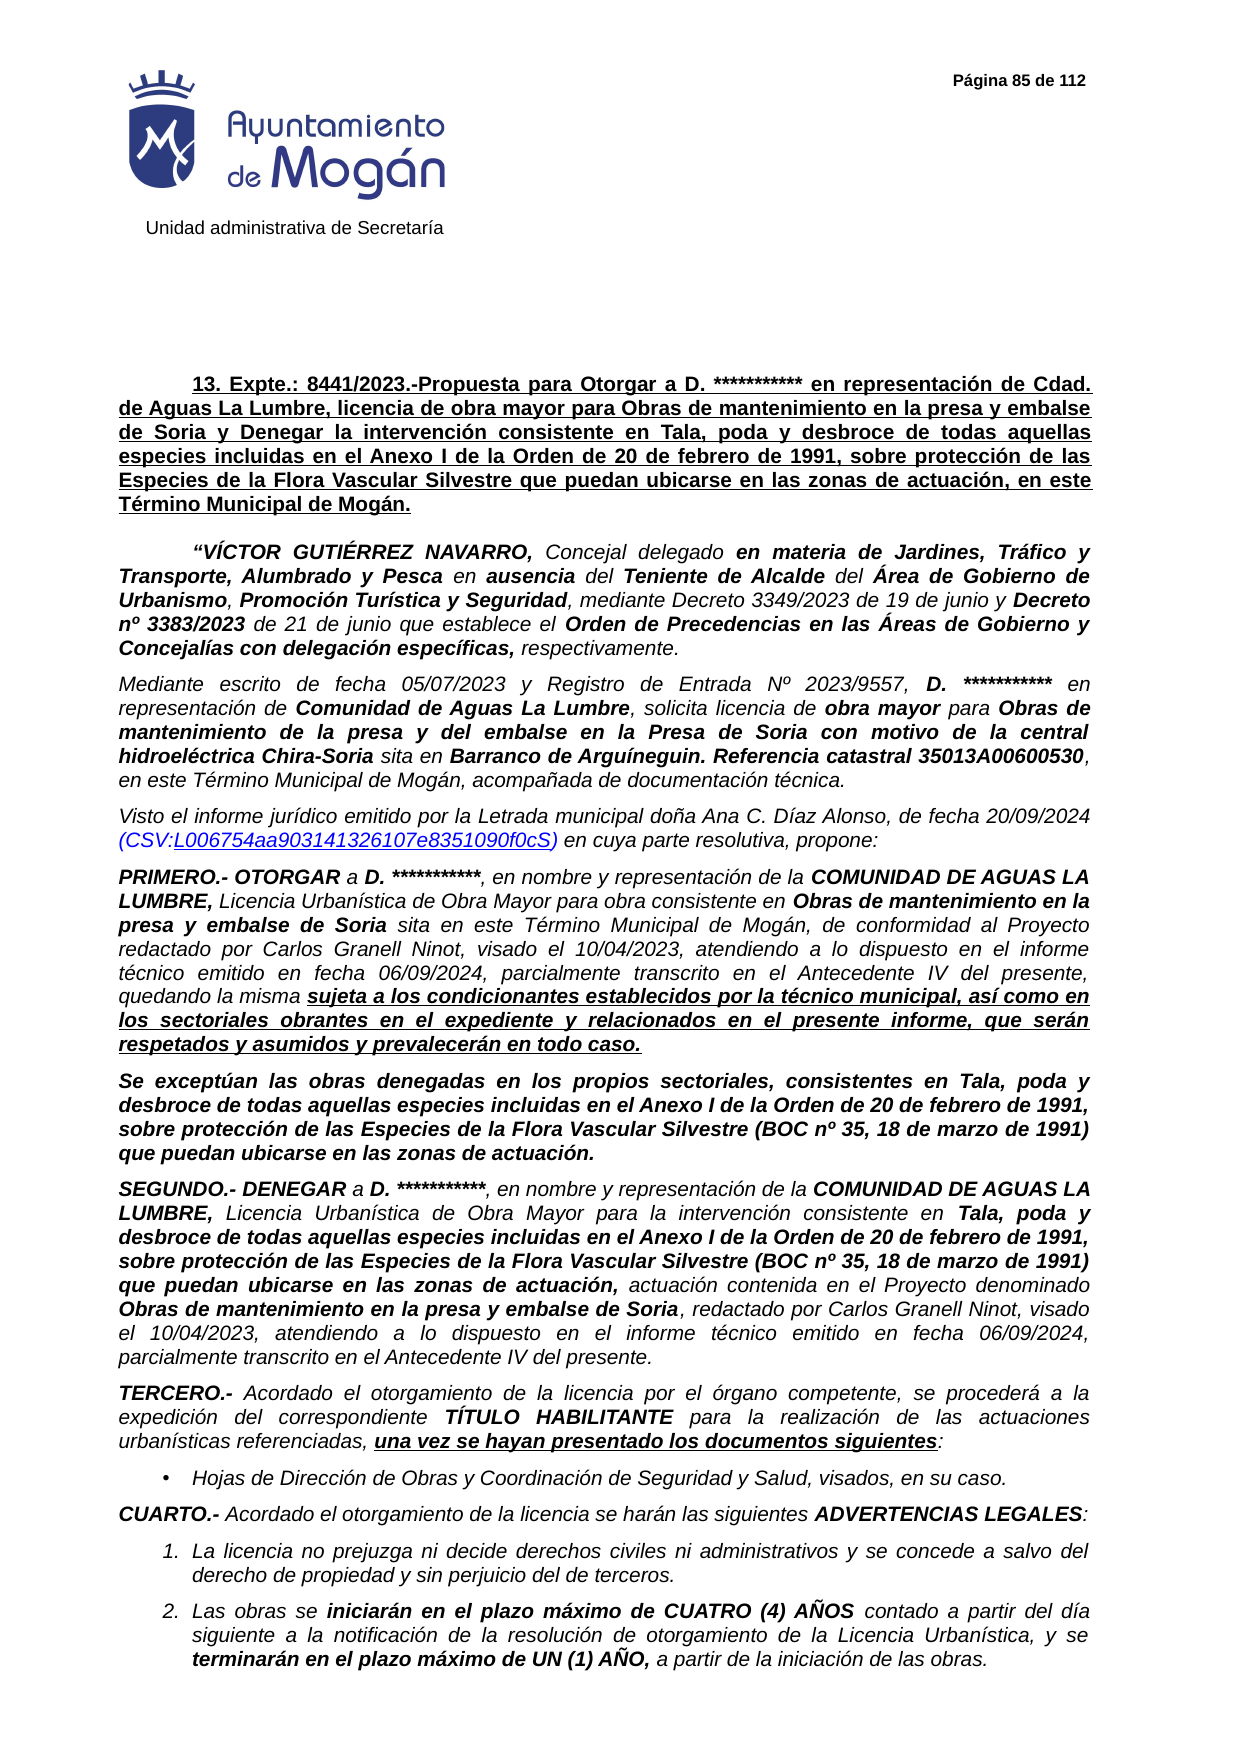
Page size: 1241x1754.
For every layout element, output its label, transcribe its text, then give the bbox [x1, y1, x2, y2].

text Visto el informe jurídico emitido por la Letrada municipal doña Ana C. Díaz Alonso, de fecha 20/09/2024 (CSV:L006754aa903141326107e8351090f0cS) en cuya parte resolutiva, propone: [118, 804, 1092, 852]
text TERCERO.- Acordado el otorgamiento de la licencia por el órgano competente, se procederá a la expedición del correspondiente TÍTULO HABILITANTE para la realización de las actuaciones urbanísticas referenciadas, una vez se hayan presentado los documentos siguientes: [118, 1381, 1092, 1453]
text “VÍCTOR GUTIÉRREZ NAVARRO, Concejal delegado en materia de Jardines, Tráfico y Transporte, Alumbrado y Pesca en ausencia del Teniente de Alcalde del Área de Gobierno de Urbanismo, Promoción Turística y Seguridad, mediante Decreto 3349/2023 de 19 de junio y Decreto nº 3383/2023 de 21 de junio que establece el Orden de Precedencias en las Áreas de Gobierno y Concejalías con delegación específicas, respectivamente. [118, 539, 1092, 659]
text de Soria y Denegar la intervención consistente en Tala, poda y desbroce de todas aquellas [118, 418, 1092, 441]
list Las obras se iniciarán en el plazo máximo de CUATRO (4) AÑOS contado a partir del día siguiente a la notificación de la resolución de otorgamiento de la Licencia Urbanística, y se terminarán en el plazo máximo de UN (1) AÑO, a partir de la iniciación de las obras. [162, 1599, 1092, 1671]
text especies incluidas en el Anexo I de la Orden de 20 de febrero de 1991, sobre protección de las [118, 442, 1092, 465]
list Hojas de Dirección de Obras y Coordinación de Seguridad y Salud, visados, en su caso. [162, 1466, 1092, 1489]
text Especies de la Flora Vascular Silvestre que puedan ubicarse en las zonas de actuación, en este [118, 466, 1092, 489]
picture [128, 70, 445, 206]
text CUARTO.- Acordado el otorgamiento de la licencia se harán las siguientes ADVERTENCIAS LEGALES: [118, 1502, 1092, 1526]
text SEGUNDO.- DENEGAR a D. ***********, en nombre y representación de la COMUNIDAD DE AGUAS LA LUMBRE, Licencia Urbanística de Obra Mayor para la intervención consistente en Tala, poda y desbroce de todas aquellas especies incluidas en el Anexo I de la Orden de 20 de febrero de 1991, sobre protección de las Especies de la Flora Vascular Silvestre (BOC nº 35, 18 de marzo de 1991) que puedan ubicarse en las zonas de actuación, actuación contenida en el Proyecto denominado Obras de mantenimiento en la presa y embalse de Soria, redactado por Carlos Granell Ninot, visado el 10/04/2023, atendiendo a lo dispuesto en el informe técnico emitido en fecha 06/09/2024, parcialmente transcrito en el Antecedente IV del presente. [118, 1177, 1092, 1369]
text Término Municipal de Mogán. [118, 490, 1092, 516]
text 13. Expte.: 8441/2023.-Propuesta para Otorgar a D. *********** en representación de Cdad. de Aguas La Lumbre, licencia de obra mayor para Obras de mantenimiento en la presa y embalse [118, 372, 1092, 417]
text Mediante escrito de fecha 05/07/2023 y Registro de Entrada Nº 2023/9557, D. *********** en representación de Comunidad de Aguas La Lumbre, solicita licencia de obra mayor para Obras de mantenimiento de la presa y del embalse en la Presa de Soria con motivo de la central hidroeléctrica Chira-Soria sita en Barranco de Arguíneguin. Referencia catastral 35013A00600530, en este Término Municipal de Mogán, acompañada de documentación técnica. [118, 672, 1092, 792]
text PRIMERO.- OTORGAR a D. ***********, en nombre y representación de la COMUNIDAD DE AGUAS LA LUMBRE, Licencia Urbanística de Obra Mayor para obra consistente en Obras de mantenimiento en la presa y embalse de Soria sita en este Término Municipal de Mogán, de conformidad al Proyecto redactado por Carlos Granell Ninot, visado el 10/04/2023, atendiendo a lo dispuesto en el informe técnico emitido en fecha 06/09/2024, parcialmente transcrito en el Antecedente IV del presente, quedando la misma sujeta a los condicionantes establecidos por la técnico municipal, así como en los sectoriales obrantes en el expediente y relacionados en el presente informe, que serán respetados y asumidos y prevalecerán en todo caso. [118, 864, 1092, 1056]
list La licencia no prejuzga ni decide derechos civiles ni administrativos y se concede a salvo del derecho de propiedad y sin perjuicio del de terceros. [162, 1538, 1092, 1586]
text Se exceptúan las obras denegadas en los propios sectoriales, consistentes en Tala, poda y desbroce de todas aquellas especies incluidas en el Anexo I de la Orden de 20 de febrero de 1991, sobre protección de las Especies de la Flora Vascular Silvestre (BOC nº 35, 18 de marzo de 1991) que puedan ubicarse en las zonas de actuación. [118, 1069, 1092, 1164]
